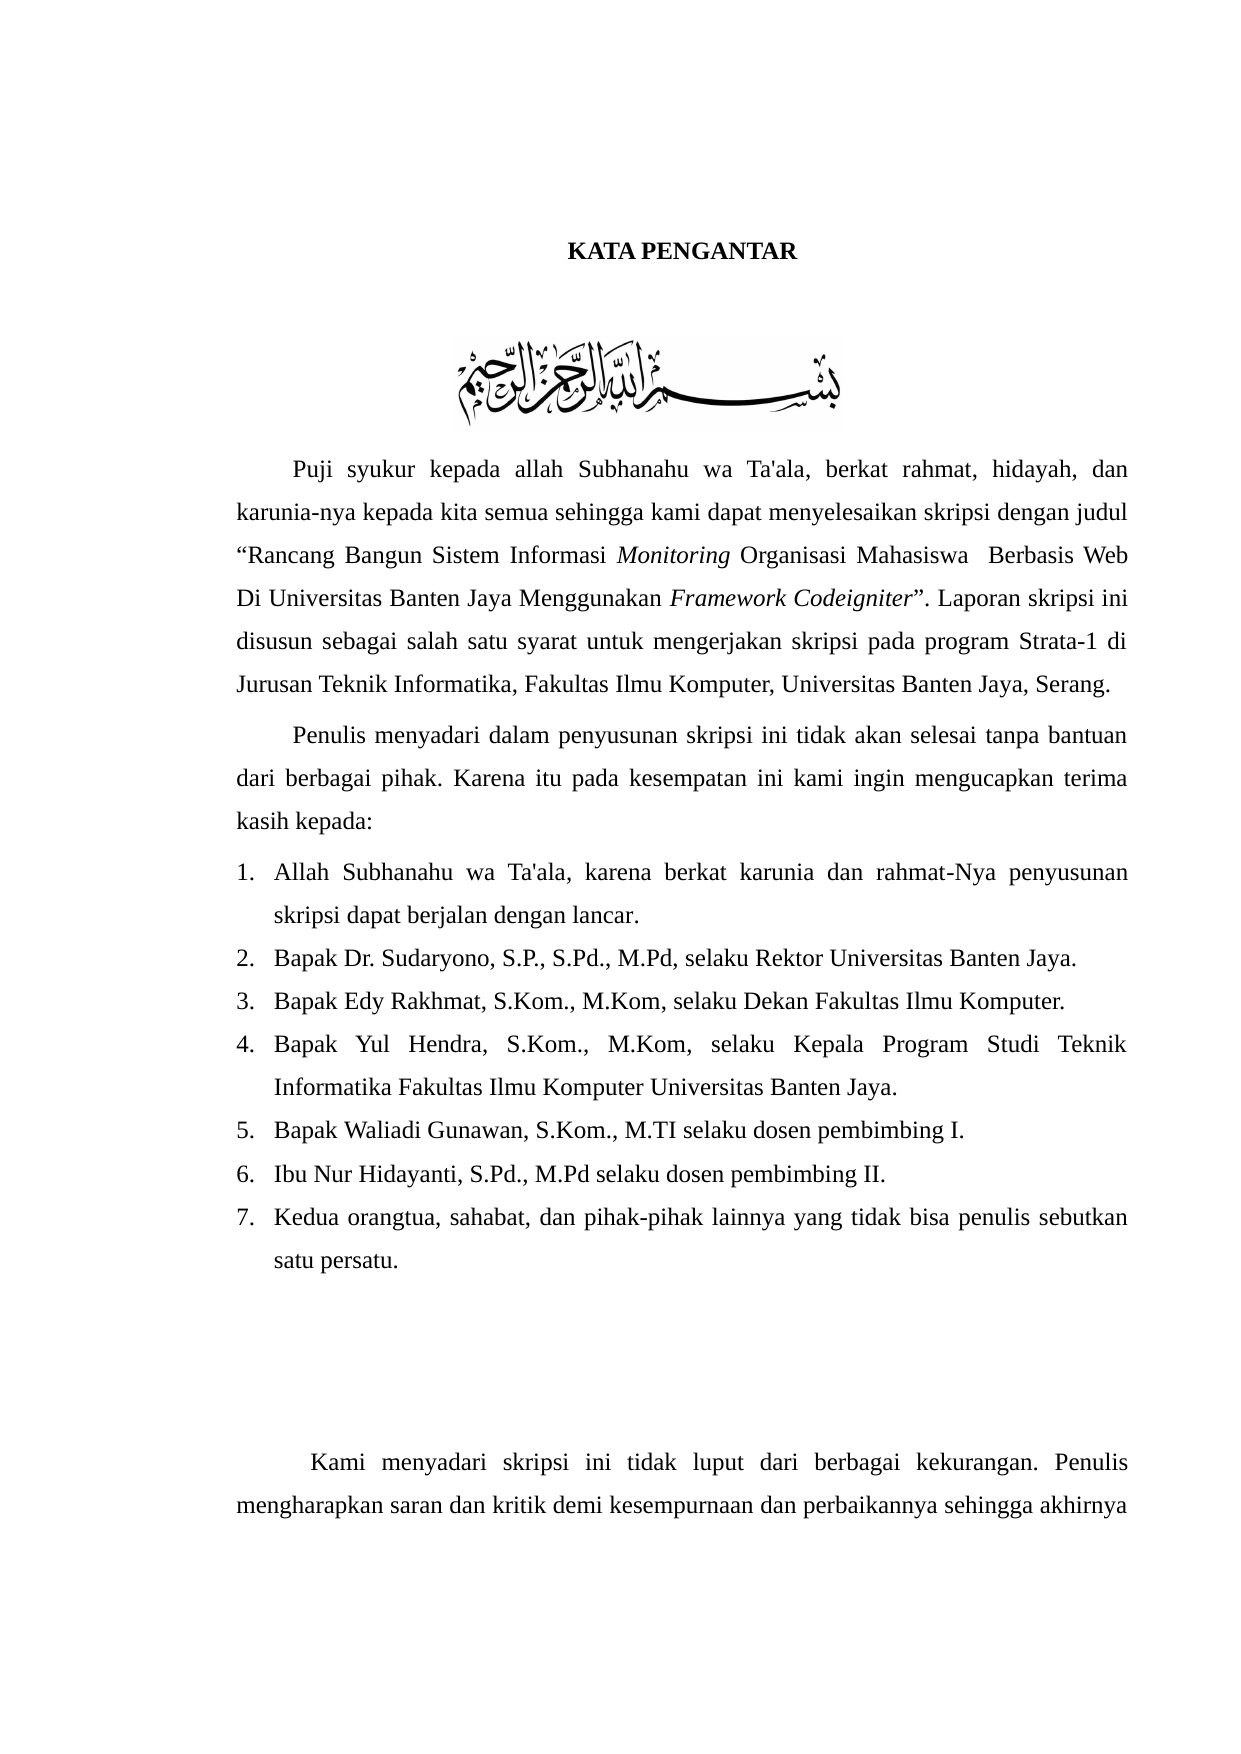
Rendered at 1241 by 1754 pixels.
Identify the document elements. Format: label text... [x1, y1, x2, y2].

text Penulis menyadari dalam penyusunan skripsi ini tidak akan selesai tanpa bantuan dari berbagai pihak. Karena itu pada kesempatan ini kami ingin mengucapkan terima kasih kepada: [236, 720, 1128, 835]
list Bapak Yul Hendra, S.Kom., M.Kom, selaku Kepala Program Studi Teknik Informatika Fakultas Ilmu Komputer Universitas Banten Jaya. [236, 1029, 1127, 1101]
list Bapak Waliadi Gunawan, S.Kom., M.TI selaku dosen pembimbing I. [236, 1116, 1128, 1144]
list Bapak Dr. Sudaryono, S.P., S.Pd., M.Pd, selaku Rektor Universitas Banten Jaya. [236, 943, 1128, 972]
text Puji syukur kepada allah Subhanahu wa Ta'ala, berkat rahmat, hidayah, dan karunia-nya kepada kita semua sehingga kami dapat menyelesaikan skripsi dengan judul “Rancang Bangun Sistem Informasi Monitoring Organisasi Mahasiswa Berbasis Web Di Universitas Banten Jaya Menggunakan Framework Codeigniter”. Laporan skripsi ini disusun sebagai salah satu syarat untuk mengerjakan skripsi pada program Strata-1 di Jurusan Teknik Informatika, Fakultas Ilmu Komputer, Universitas Banten Jaya, Serang. [236, 454, 1128, 698]
text Kami menyadari skripsi ini tidak luput dari berbagai kekurangan. Penulis mengharapkan saran dan kritik demi kesempurnaan dan perbaikannya sehingga akhirnya [236, 1447, 1128, 1519]
list Bapak Edy Rakhmat, S.Kom., M.Kom, selaku Dekan Fakultas Ilmu Komputer. [236, 986, 1127, 1015]
picture [453, 334, 844, 432]
list Kedua orangtua, sahabat, dan pihak-pihak lainnya yang tidak bisa penulis sebutkan satu persatu. [236, 1202, 1128, 1274]
list Ibu Nur Hidayanti, S.Pd., M.Pd selaku dosen pembimbing II. [236, 1159, 1128, 1187]
text KATA PENGANTAR [236, 236, 1128, 265]
list Allah Subhanahu wa Ta'ala, karena berkat karunia dan rahmat-Nya penyusunan skripsi dapat berjalan dengan lancar. [236, 857, 1128, 929]
